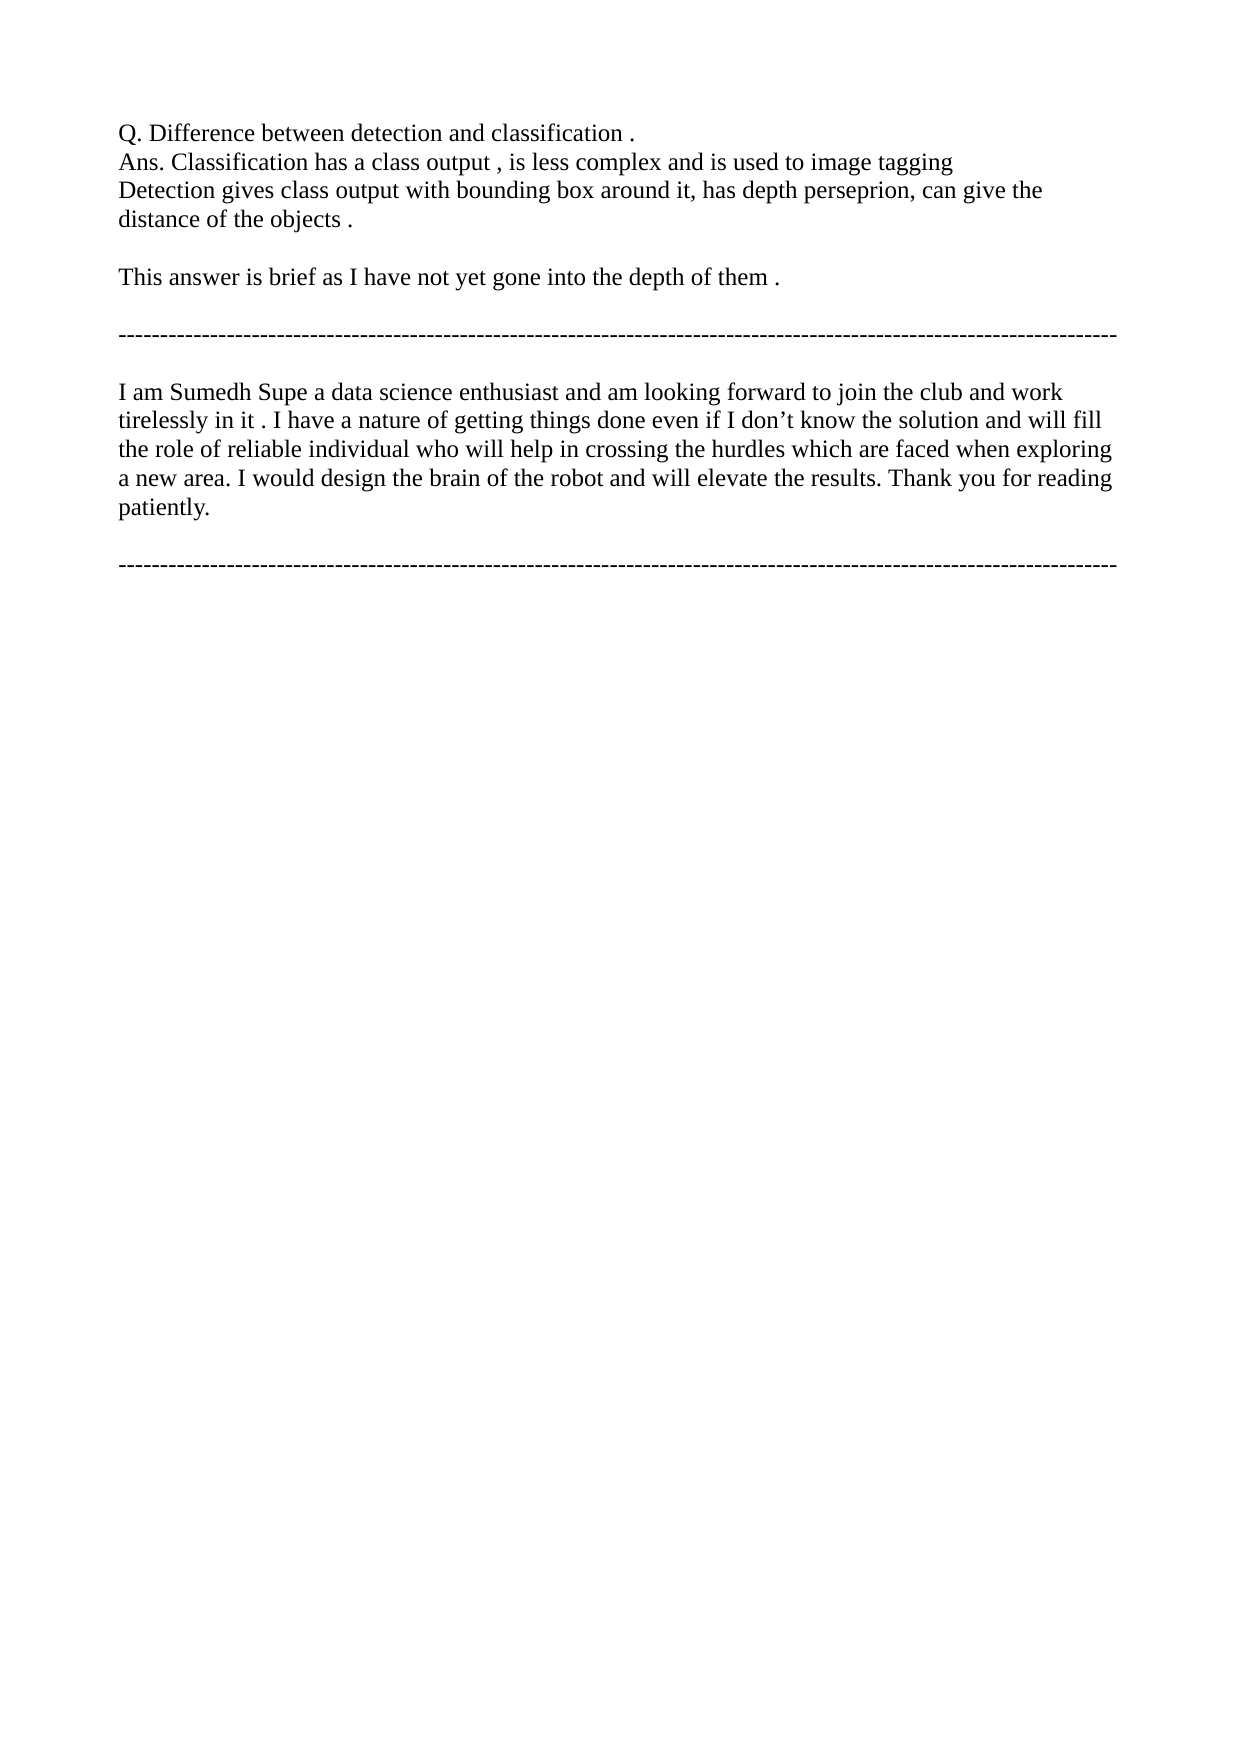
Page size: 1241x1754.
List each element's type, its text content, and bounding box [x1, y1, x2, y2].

text Q. Difference between detection and classification . [118, 118, 1122, 147]
text ------------------------------------------------------------------------------------------------------------------------ [118, 549, 1122, 578]
text I am Sumedh Supe a data science enthusiast and am looking forward to join the club and work tirelessly in it . I have a nature of getting things done even if I don’t know the solution and will fill the role of reliable individual who will help in crossing the hurdles which are faced when exploring a new area. I would design the brain of the robot and will elevate the results. Thank you for reading patiently.­ [118, 377, 1122, 521]
text Ans. Classification has a class output , is less complex and is used to image tagging [118, 147, 1122, 176]
text This answer is brief as I have not yet gone into the depth of them . [118, 262, 1122, 291]
text ------------------------------------------------------------------------------------------------------------------------ [118, 319, 1122, 348]
text Detection gives class output with bounding box around it, has depth perseprion, can give the distance of the objects . [118, 176, 1122, 233]
